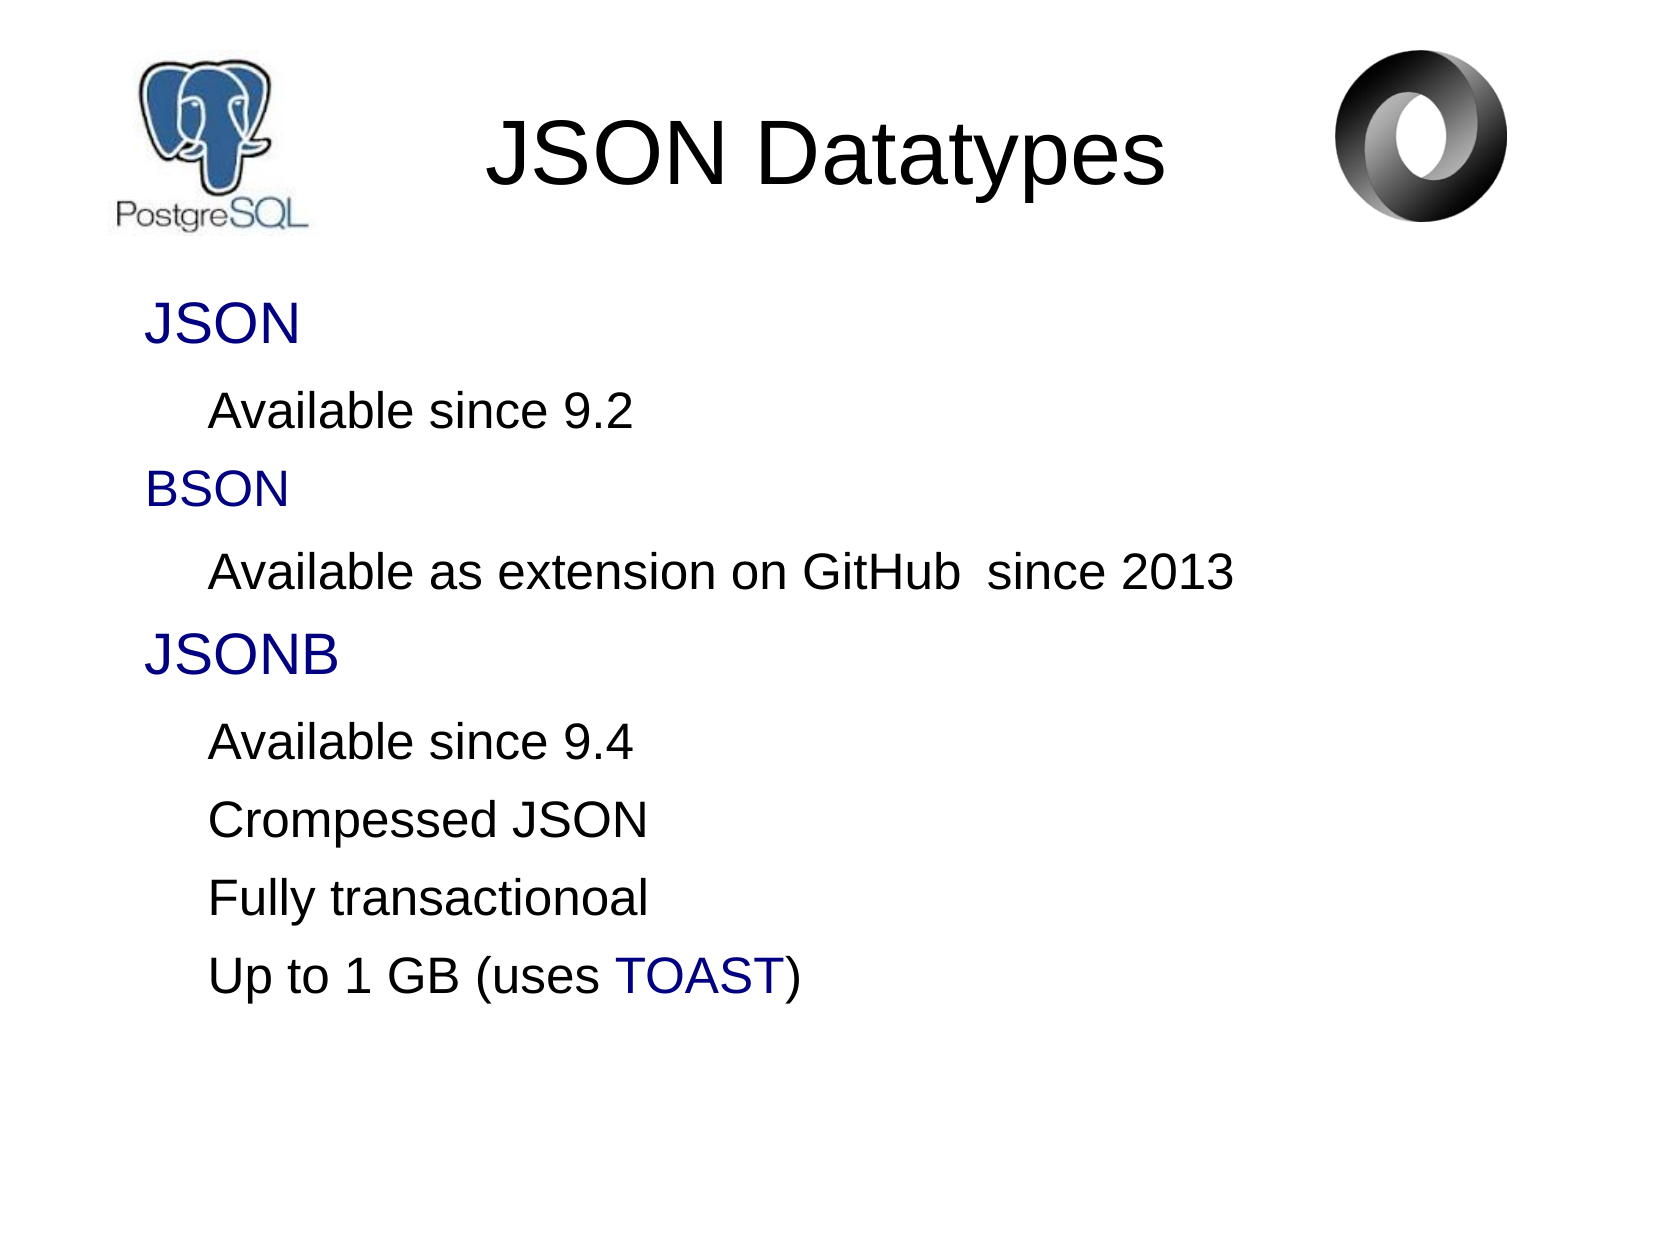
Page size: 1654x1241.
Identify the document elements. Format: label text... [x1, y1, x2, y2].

picture [58, 50, 356, 236]
picture [1335, 50, 1507, 222]
title JSON Datatypes [82, 49, 1571, 257]
list JSON Available since 9.2 BSON Available as extension on GitHub since 2013 JSONB Available since 9.4 Crompessed JSON Fully transactionoal Up to 1 GB (uses TOAST) [82, 290, 1538, 1010]
